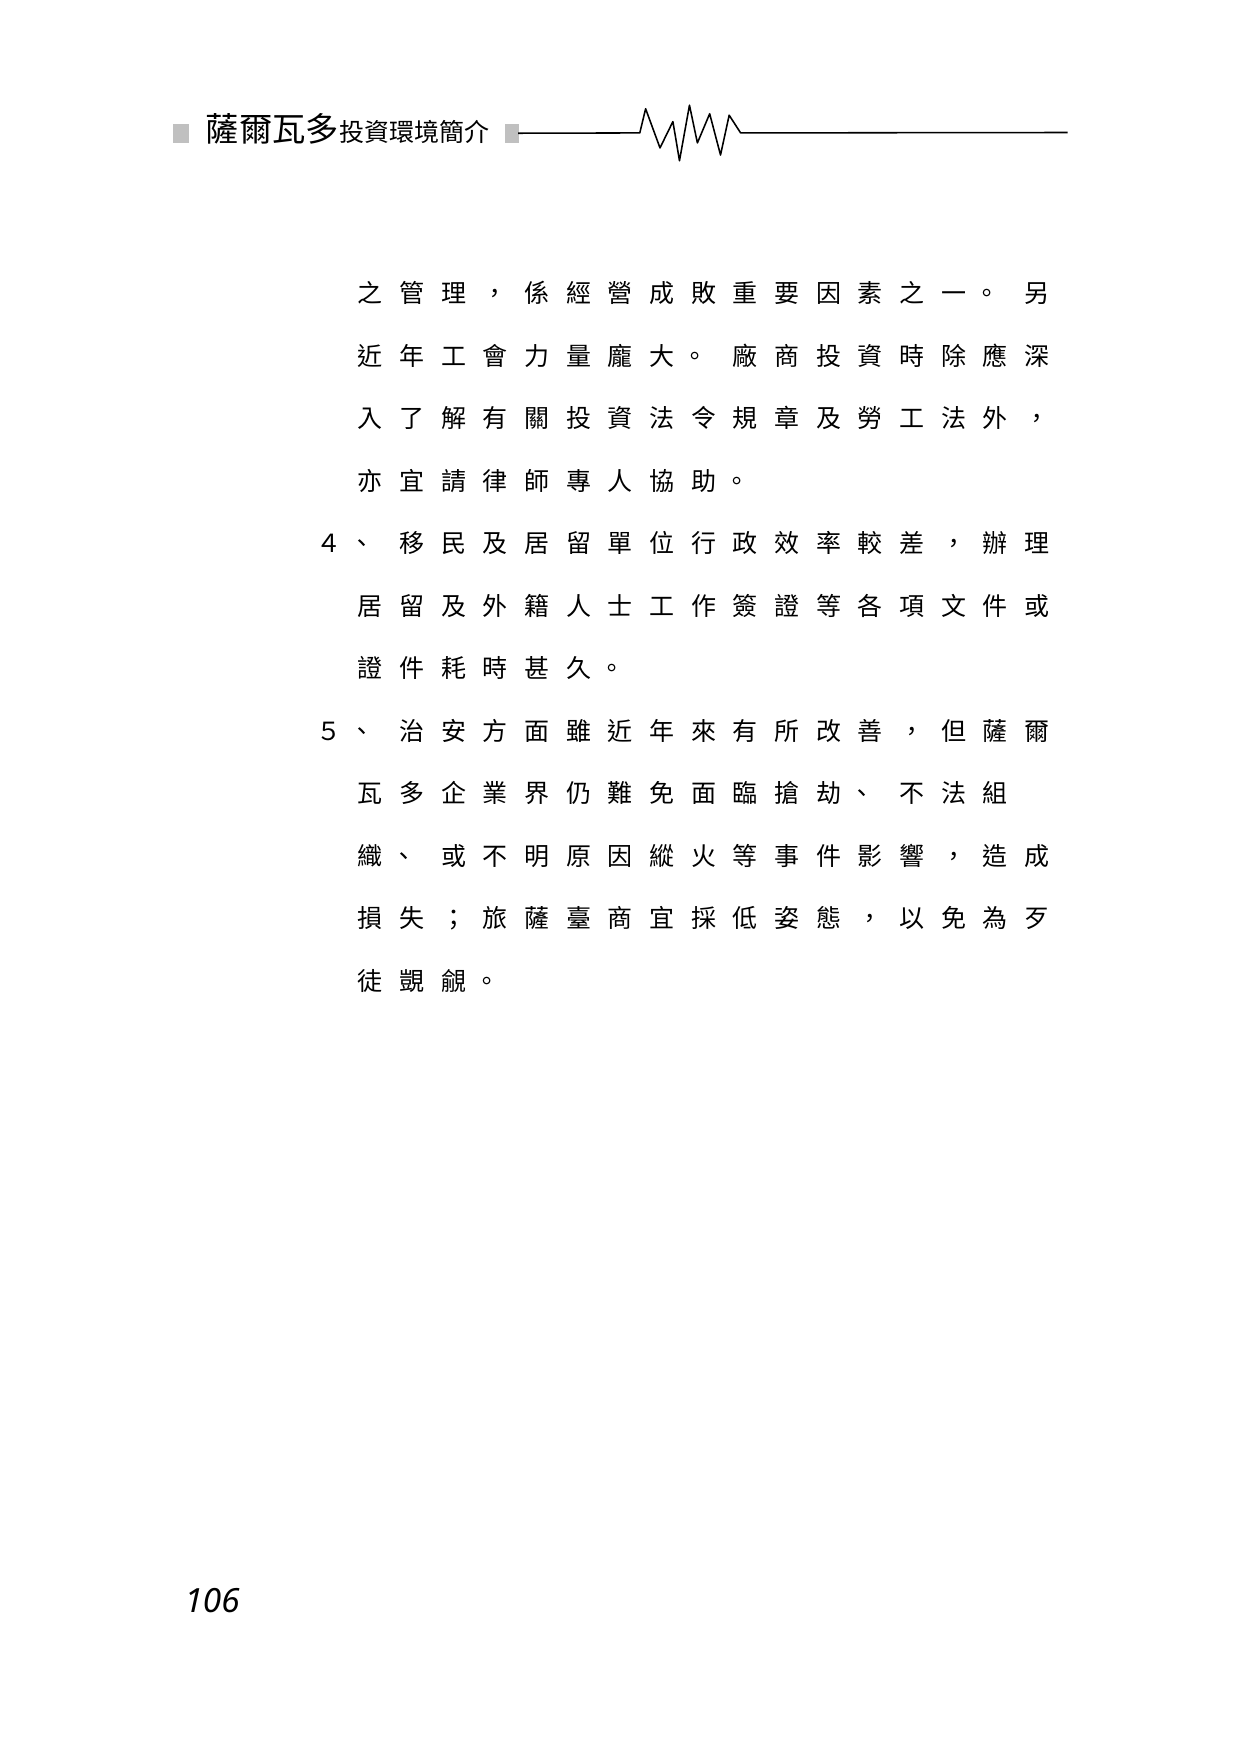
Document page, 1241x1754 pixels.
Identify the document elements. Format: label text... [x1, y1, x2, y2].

text ４、移民及居留單位行政效率較差，辦理居留及外籍人士工作簽證等各項文件或證件耗時甚久。 [281, 500, 1058, 688]
text ５、治安方面雖近年來有所改善，但薩爾瓦多企業界仍難免面臨搶劫、不法組織、或不明原因縱火等事件影響，造成損失；旅薩臺商宜採低姿態，以免為歹徒覬覦。 [281, 688, 1058, 1000]
text 之管理，係經營成敗重要因素之一。另近年工會力量龐大。廠商投資時除應深入了解有關投資法令規章及勞工法外，亦宜請律師專人協助。 [281, 250, 1058, 500]
